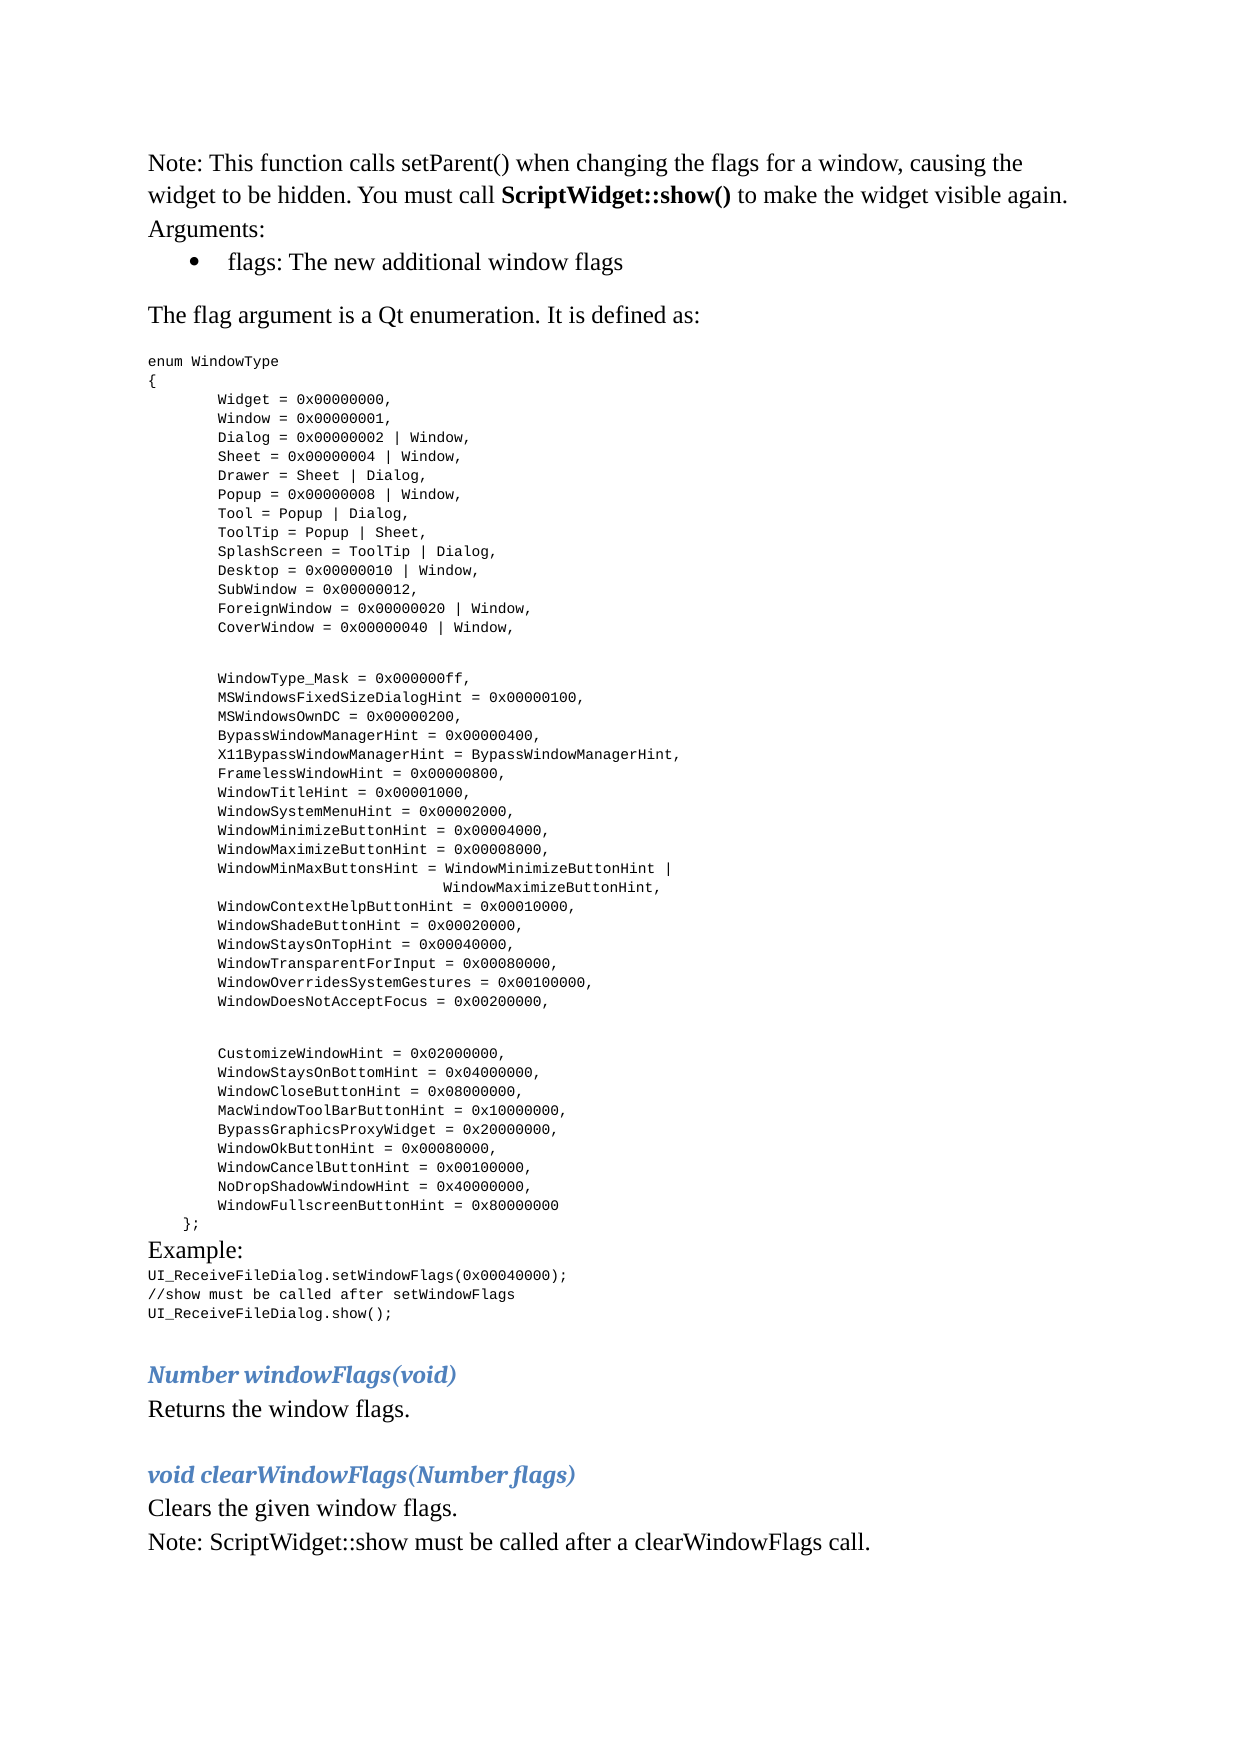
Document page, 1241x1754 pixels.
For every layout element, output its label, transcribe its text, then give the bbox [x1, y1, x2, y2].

text Arguments: [148, 214, 1093, 242]
list { [148, 373, 1093, 390]
text WindowOkButtonHint = 0x00080000, [148, 1141, 1093, 1157]
text Widget = 0x00000000, [148, 392, 1093, 409]
text WindowContextHelpButtonHint = 0x00010000, [148, 899, 1093, 916]
text WindowMinimizeButtonHint = 0x00004000, [148, 823, 1093, 840]
text SplashScreen = ToolTip | Dialog, [148, 544, 1093, 561]
text NoDropShadowWindowHint = 0x40000000, [148, 1179, 1093, 1195]
text WindowType_Mask = 0x000000ff, [148, 672, 1093, 688]
text WindowDoesNotAcceptFocus = 0x00200000, [148, 994, 1093, 1011]
text Tool = Popup | Dialog, [148, 506, 1093, 523]
text MSWindowsFixedSizeDialogHint = 0x00000100, [148, 691, 1093, 707]
text BypassGraphicsProxyWidget = 0x20000000, [148, 1122, 1093, 1138]
text WindowStaysOnTopHint = 0x00040000, [148, 937, 1093, 954]
text }; [148, 1217, 1093, 1233]
text UI_ReceiveFileDialog.show(); [148, 1307, 1093, 1323]
text WindowMinMaxButtonsHint = WindowMinimizeButtonHint | WindowMaximizeButtonHint, [148, 861, 1093, 897]
text Note: This function calls setParent() when changing the flags for a window, causing the widget to be hidden. You must call ScriptWidget::show() to make the widget visible again. [148, 148, 1093, 209]
text Example: [148, 1236, 1093, 1264]
text ToolTip = Popup | Sheet, [148, 525, 1093, 542]
text FramelessWindowHint = 0x00000800, [148, 767, 1093, 783]
text MSWindowsOwnDC = 0x00000200, [148, 710, 1093, 726]
text ForeignWindow = 0x00000020 | Window, [148, 601, 1093, 617]
text UI_ReceiveFileDialog.setWindowFlags(0x00040000); [148, 1269, 1093, 1285]
text WindowFullscreenButtonHint = 0x80000000 [148, 1198, 1093, 1214]
list enum WindowType [148, 354, 1093, 371]
text CoverWindow = 0x00000040 | Window, [148, 620, 1093, 636]
text Popup = 0x00000008 | Window, [148, 487, 1093, 504]
list The flag argument is a Qt enumeration. It is defined as: [148, 301, 1093, 329]
text Dialog = 0x00000002 | Window, [148, 430, 1093, 447]
text WindowTitleHint = 0x00001000, [148, 786, 1093, 802]
text WindowCancelButtonHint = 0x00100000, [148, 1160, 1093, 1176]
text X11BypassWindowManagerHint = BypassWindowManagerHint, [148, 748, 1093, 764]
text WindowShadeButtonHint = 0x00020000, [148, 918, 1093, 935]
text //show must be called after setWindowFlags [148, 1288, 1093, 1304]
text Window = 0x00000001, [148, 411, 1093, 428]
text Sheet = 0x00000004 | Window, [148, 449, 1093, 466]
text WindowSystemMenuHint = 0x00002000, [148, 804, 1093, 821]
list flags: The new additional window flags [190, 247, 1093, 275]
text WindowOverridesSystemGestures = 0x00100000, [148, 975, 1093, 992]
text WindowCloseButtonHint = 0x08000000, [148, 1084, 1093, 1101]
text Drawer = Sheet | Dialog, [148, 468, 1093, 485]
text WindowStaysOnBottomHint = 0x04000000, [148, 1065, 1093, 1082]
text MacWindowToolBarButtonHint = 0x10000000, [148, 1103, 1093, 1119]
text WindowMaximizeButtonHint = 0x00008000, [148, 842, 1093, 859]
subtitle Number windowFlags(void) [148, 1361, 1093, 1390]
text Returns the window flags. [148, 1394, 1093, 1423]
text WindowTransparentForInput = 0x00080000, [148, 956, 1093, 973]
text BypassWindowManagerHint = 0x00000400, [148, 729, 1093, 745]
text SubWindow = 0x00000012, [148, 582, 1093, 598]
text CustomizeWindowHint = 0x02000000, [148, 1046, 1093, 1063]
text Note: ScriptWidget::show must be called after a clearWindowFlags call. [148, 1527, 1093, 1555]
text Clears the given window flags. [148, 1493, 1093, 1522]
text Desktop = 0x00000010 | Window, [148, 563, 1093, 579]
subtitle void clearWindowFlags(Number flags) [148, 1461, 1093, 1489]
